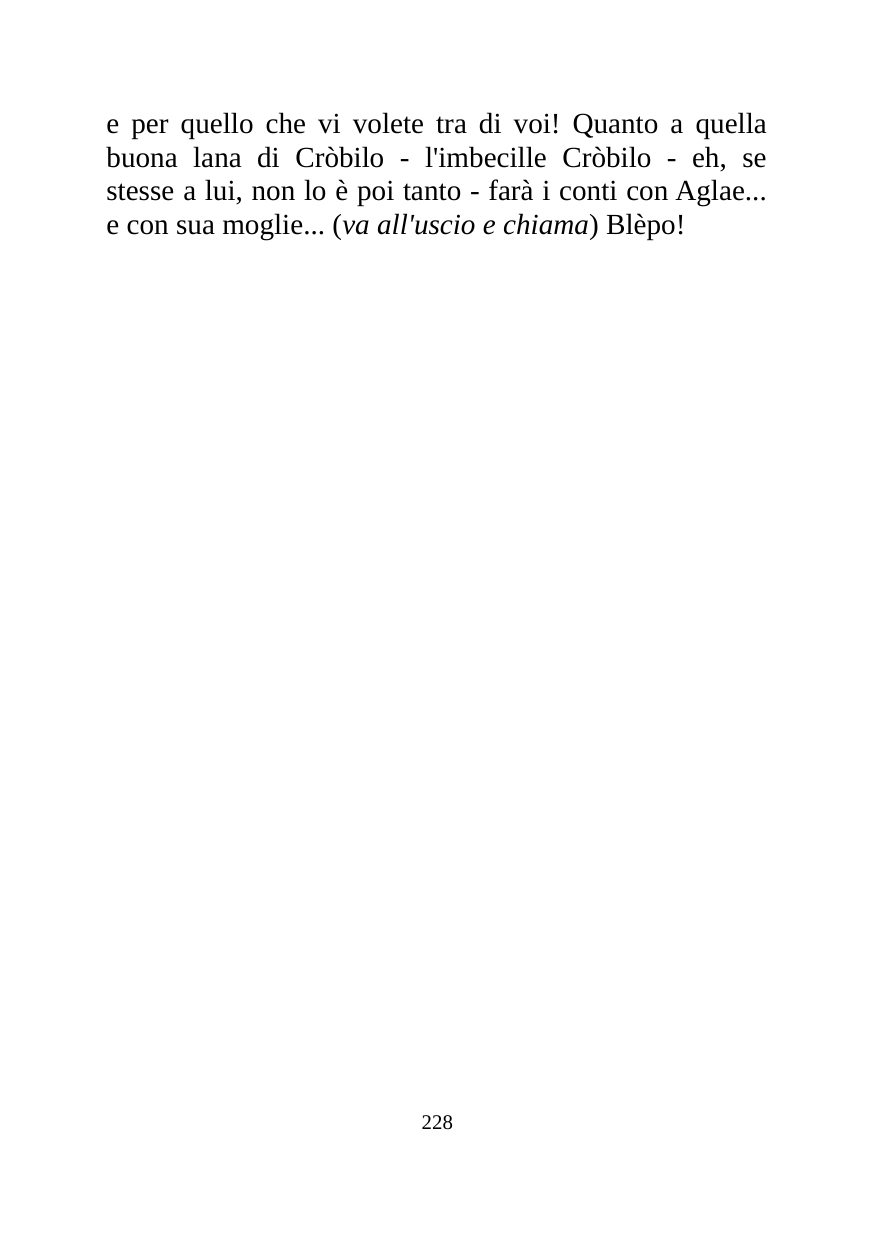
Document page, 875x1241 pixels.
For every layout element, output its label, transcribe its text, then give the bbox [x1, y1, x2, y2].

text e per quello che vi volete tra di voi! Quanto a quella buona lana di Cròbilo - l'imbecille Cròbilo - eh, se stesse a lui, non lo è poi tanto - farà i conti con Aglae... e con sua moglie... (va all'uscio e chiama) Blèpo! [106, 106, 768, 240]
